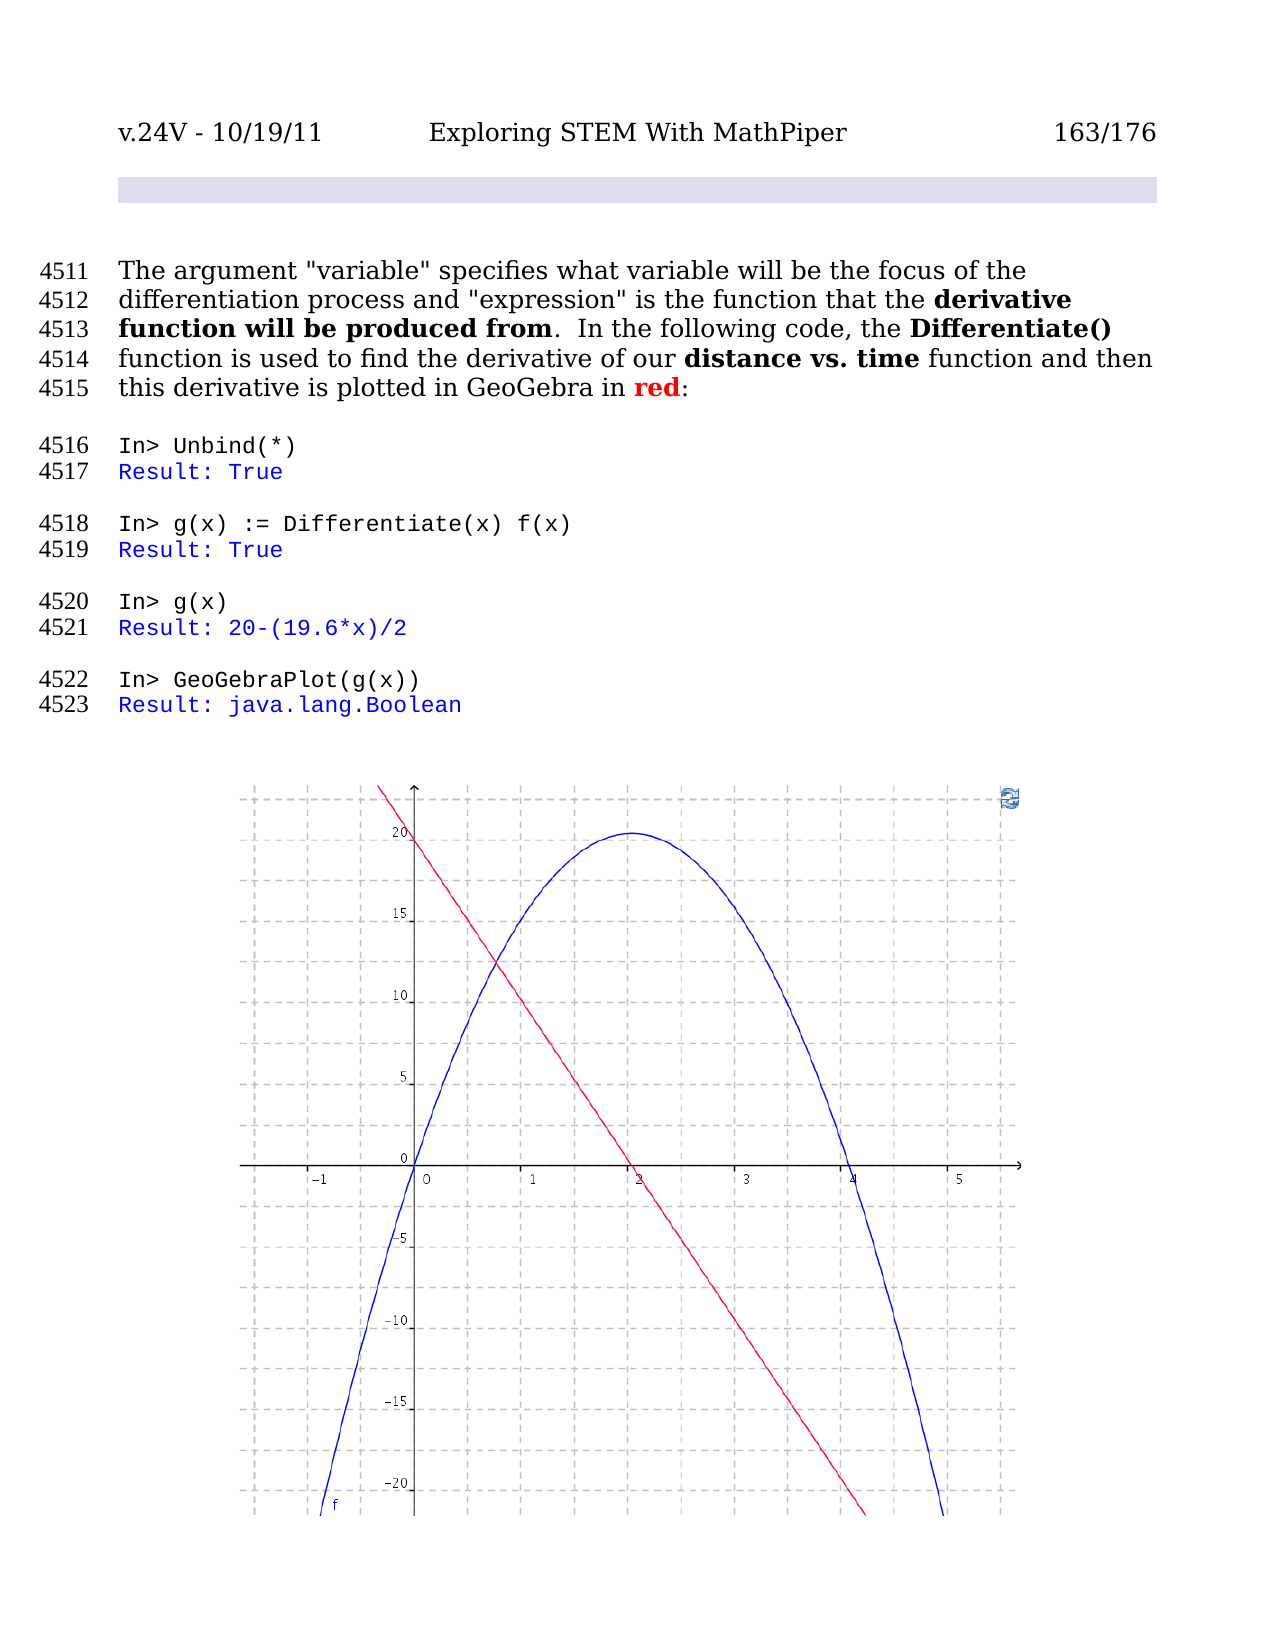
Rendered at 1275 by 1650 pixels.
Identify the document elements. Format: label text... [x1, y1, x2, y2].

text Result: True [118, 460, 1157, 486]
text In> GeoGebraPlot(g(x)) [118, 668, 1157, 694]
text In> g(x) := Differentiate(x) f(x) [118, 512, 1157, 538]
text In> Unbind(*) [118, 434, 1157, 460]
table_header [118, 177, 1157, 203]
text Result: java.lang.Boolean [118, 694, 1157, 720]
text In> g(x) [118, 590, 1157, 616]
text Result: True [118, 538, 1157, 564]
text Result: 20-(19.6*x)/2 [118, 616, 1157, 642]
text The argument "variable" specifies what variable will be the focus of the differentiation process and "expression" is the function that the derivative function will be produced from. In the following code, the Differentiate() function is used to find the derivative of our distance vs. time function and then this derivative is plotted in GeoGebra in red: [118, 256, 1157, 402]
picture [239, 785, 1022, 1516]
